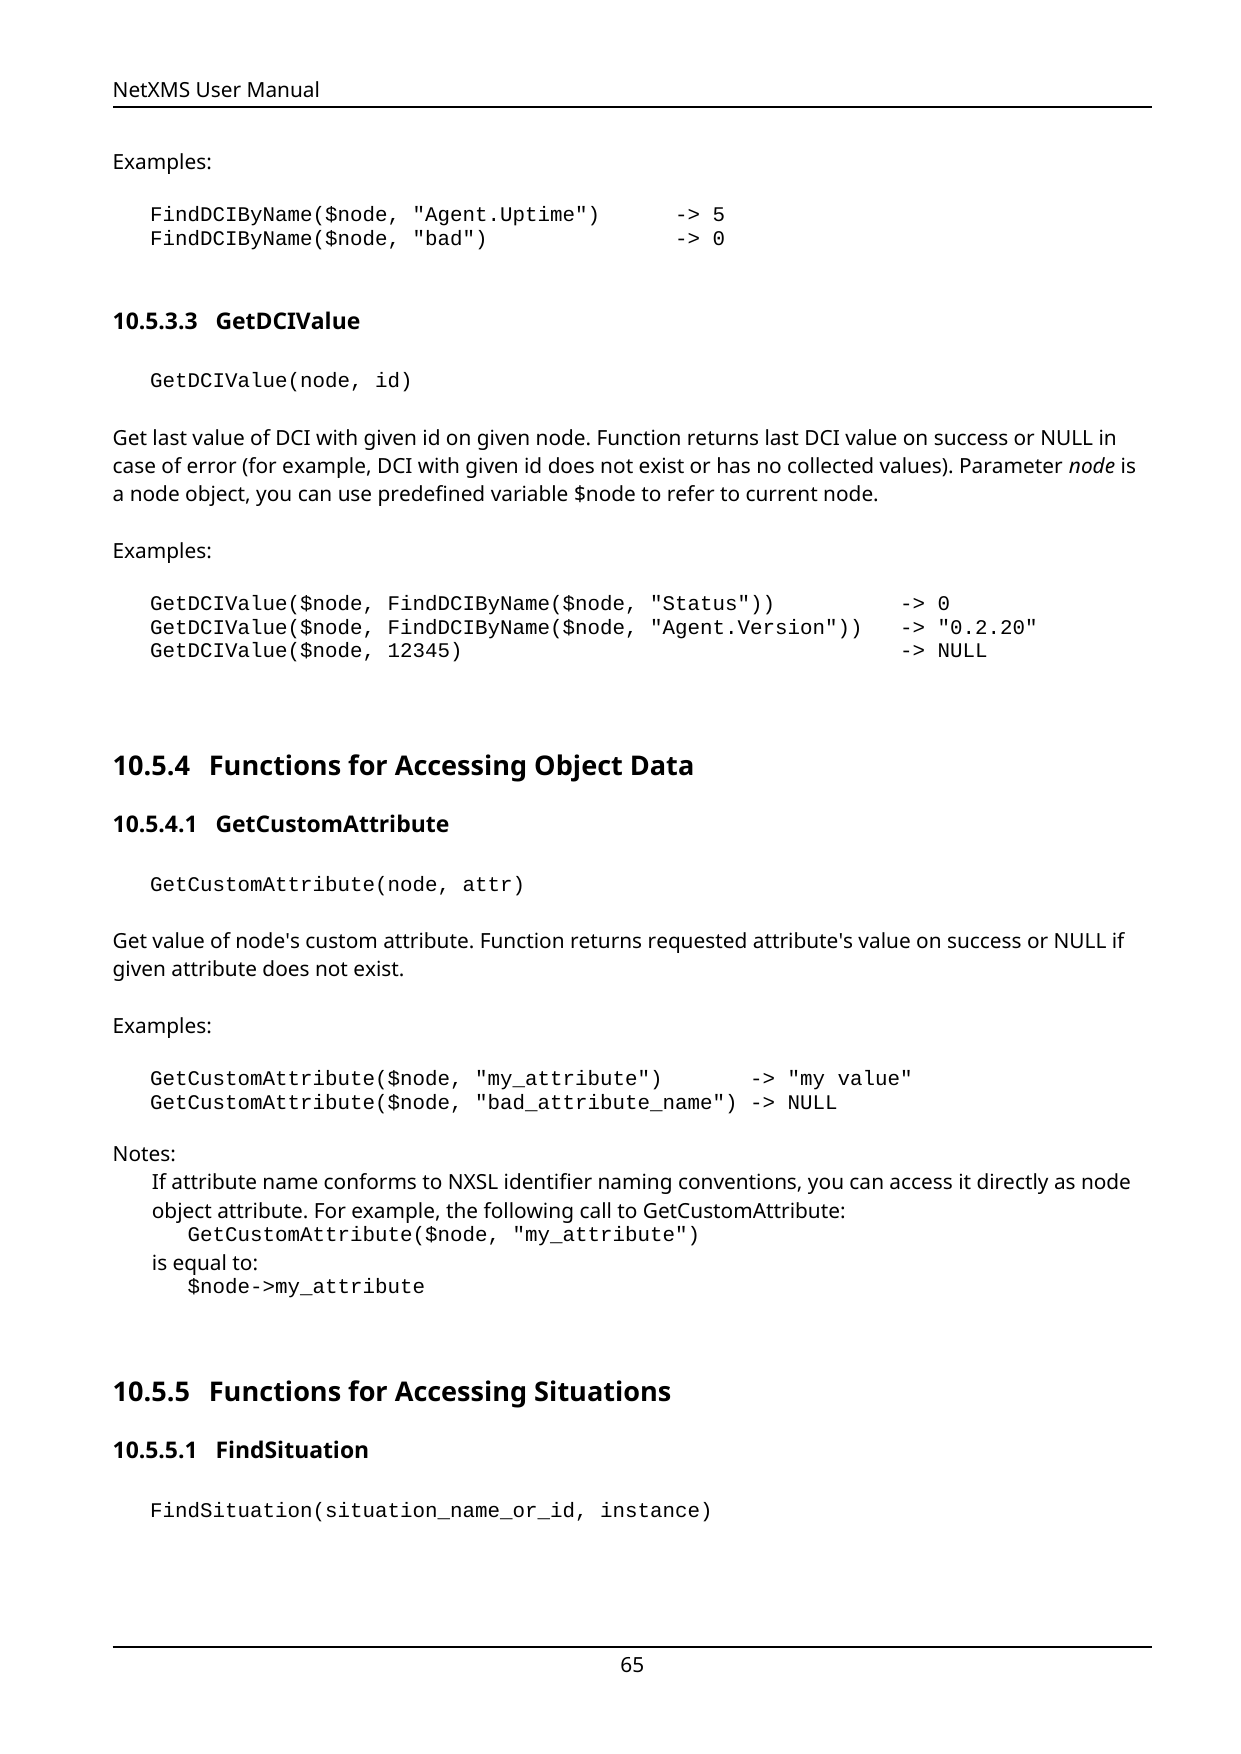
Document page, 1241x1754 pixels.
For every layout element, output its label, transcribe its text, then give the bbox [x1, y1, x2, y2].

text GetCustomAttribute($node, "bad_attribute_name") -> NULL [150, 1092, 1152, 1115]
text FindDCIByName($node, "Agent.Uptime") -> 5 [150, 204, 1152, 227]
text $node->my_attribute [187, 1276, 1152, 1300]
subtitle FindSituation [112, 1434, 1152, 1466]
text Examples: [112, 536, 1152, 565]
text GetDCIValue(node, id) [150, 371, 1152, 394]
subtitle GetDCIValue [112, 304, 1152, 336]
text If attribute name conforms to NXSL identifier naming conventions, you can access it directly as node object attribute. For example, the following call to GetCustomAttribute: [152, 1167, 1152, 1224]
text FindSituation(situation_name_or_id, instance) [150, 1500, 1152, 1524]
text Examples: [112, 147, 1152, 175]
subtitle GetCustomAttribute [112, 808, 1152, 839]
text Examples: [112, 1011, 1152, 1040]
text GetDCIValue($node, FindDCIByName($node, "Status")) -> 0 [150, 593, 1152, 617]
text GetCustomAttribute($node, "my_attribute") -> "my value" [150, 1068, 1152, 1092]
text Get last value of DCI with given id on given node. Function returns last DCI value on success or NULL in case of error (for example, DCI with given id does not exist or has no collected values). Parameter node is a node object, you can use predefined variable $node to refer to current node. [112, 423, 1152, 508]
subtitle Functions for Accessing Object Data [112, 746, 1152, 783]
text FindDCIByName($node, "bad") -> 0 [150, 227, 1152, 251]
text GetDCIValue($node, 12345) -> NULL [150, 641, 1152, 664]
text GetCustomAttribute(node, attr) [150, 874, 1152, 897]
subtitle Functions for Accessing Situations [112, 1372, 1152, 1409]
text GetDCIValue($node, FindDCIByName($node, "Agent.Version")) -> "0.2.20" [150, 617, 1152, 641]
text is equal to: [152, 1248, 1152, 1276]
text Get value of node's custom attribute. Function returns requested attribute's value on success or NULL if given attribute does not exist. [112, 926, 1152, 983]
text Notes: [112, 1139, 1152, 1167]
text GetCustomAttribute($node, "my_attribute") [187, 1224, 1152, 1248]
